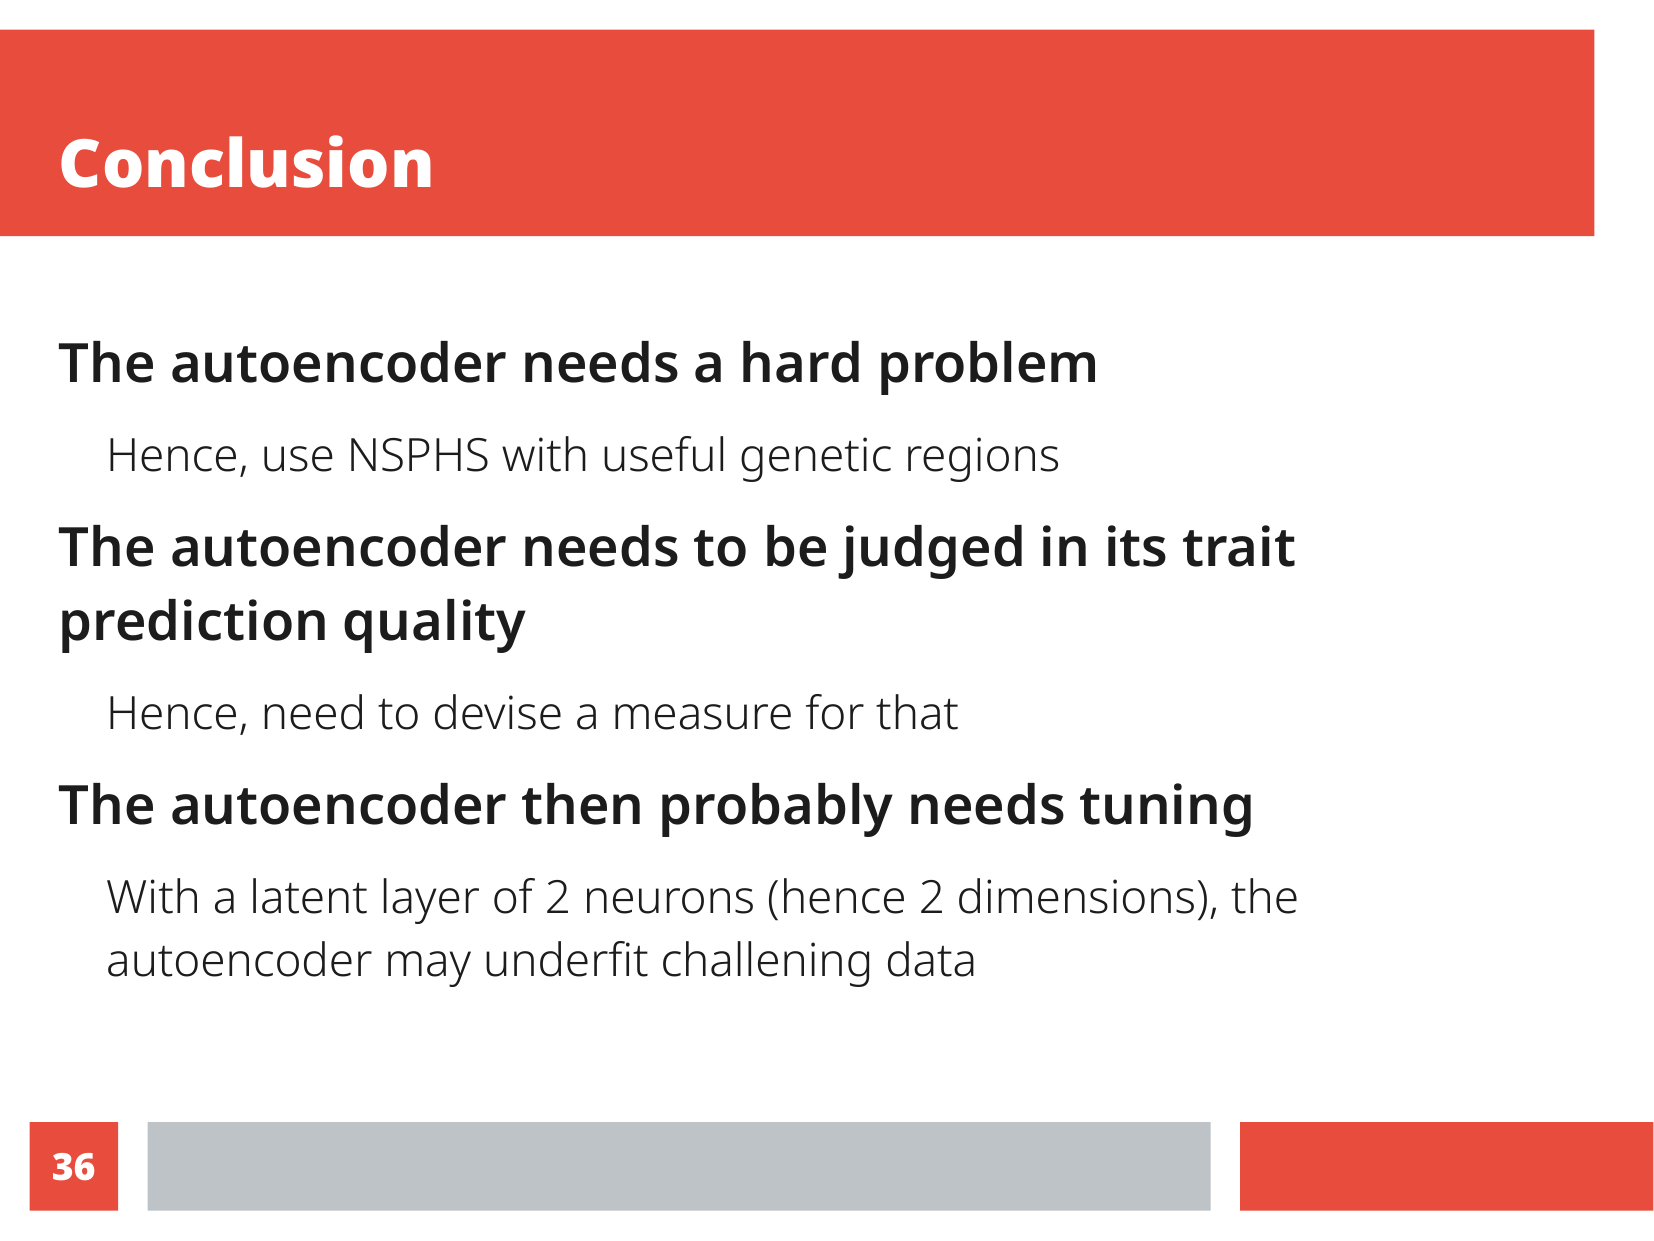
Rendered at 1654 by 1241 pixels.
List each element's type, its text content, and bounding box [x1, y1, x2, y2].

title Conclusion [59, 59, 1595, 207]
list The autoencoder needs a hard problem Hence, use NSPHS with useful genetic regions The autoencoder needs to be judged in its trait prediction quality Hence, need to devise a measure for that The autoencoder then probably needs tuning With a latent layer of 2 neurons (hence 2 dimensions), the autoencoder may underfit challening data [59, 324, 1565, 1093]
